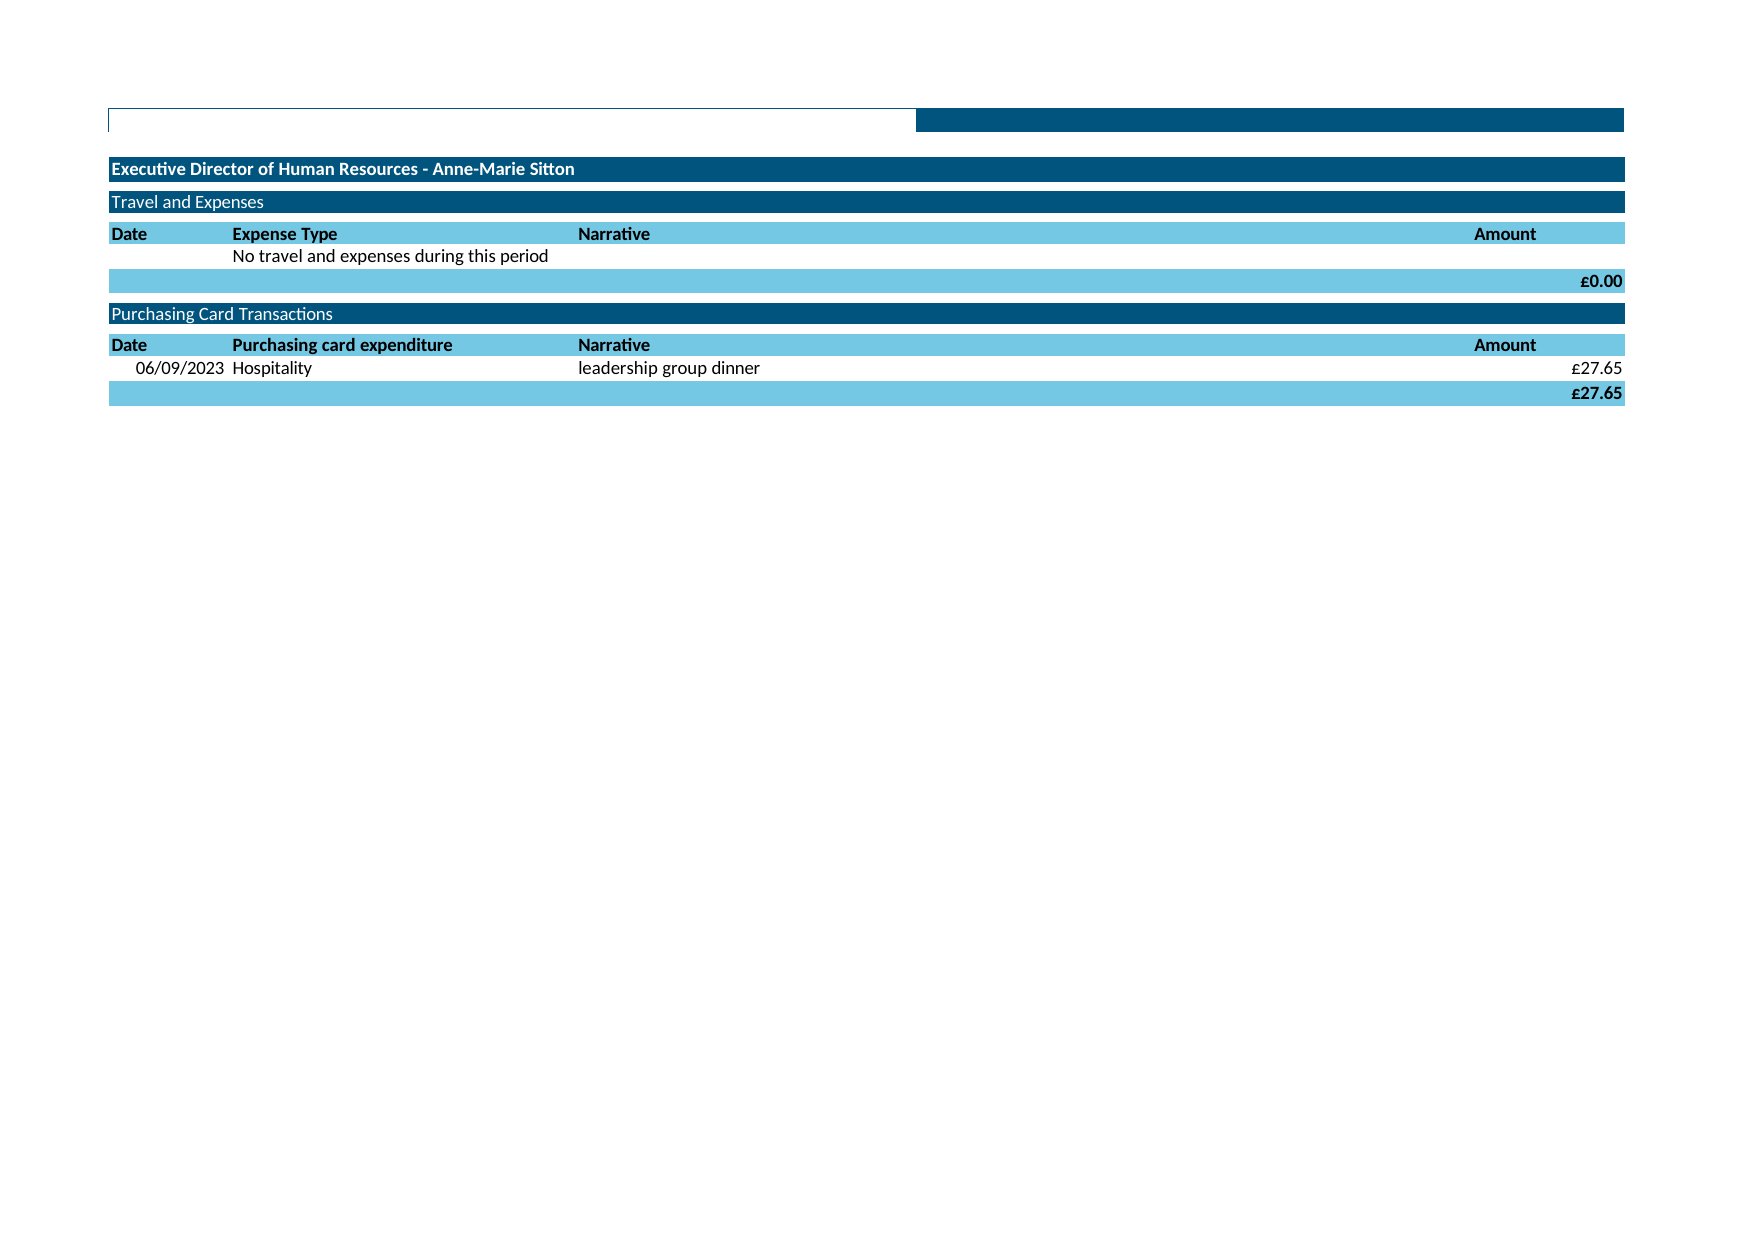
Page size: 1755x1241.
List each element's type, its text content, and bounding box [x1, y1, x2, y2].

table_header Executive Director of Human Resources - Anne-Marie Sitton [109, 157, 1625, 182]
table_cell £0.00 [1117, 269, 1625, 293]
table_cell Narrative [563, 222, 1117, 244]
table_cell [229, 269, 563, 293]
table_cell Date [109, 334, 229, 356]
table_cell Date [109, 222, 229, 244]
table_cell [563, 381, 1117, 406]
table_cell Amount [1117, 222, 1625, 244]
table_cell Purchasing Card Transactions [109, 303, 1625, 324]
table_cell [563, 269, 1117, 293]
table_cell [1117, 245, 1625, 269]
table_cell £27.65 [1117, 381, 1625, 406]
table_cell [109, 245, 229, 269]
table_cell £27.65 [1117, 356, 1625, 381]
table_cell [109, 381, 229, 406]
table_cell Hospitality [229, 356, 563, 381]
table_cell [563, 245, 1117, 269]
table_cell Expense Type [229, 222, 563, 244]
table_cell Travel and Expenses [109, 191, 1625, 213]
table_cell Narrative [563, 334, 1117, 356]
table_cell [229, 381, 563, 406]
table_cell 06/09/2023 [109, 356, 229, 381]
table_cell leadership group dinner [563, 356, 1117, 381]
table_cell Purchasing card expenditure [229, 334, 563, 356]
table_cell Amount [1117, 334, 1625, 356]
table_cell [109, 269, 229, 293]
table_cell No travel and expenses during this period [229, 245, 563, 269]
